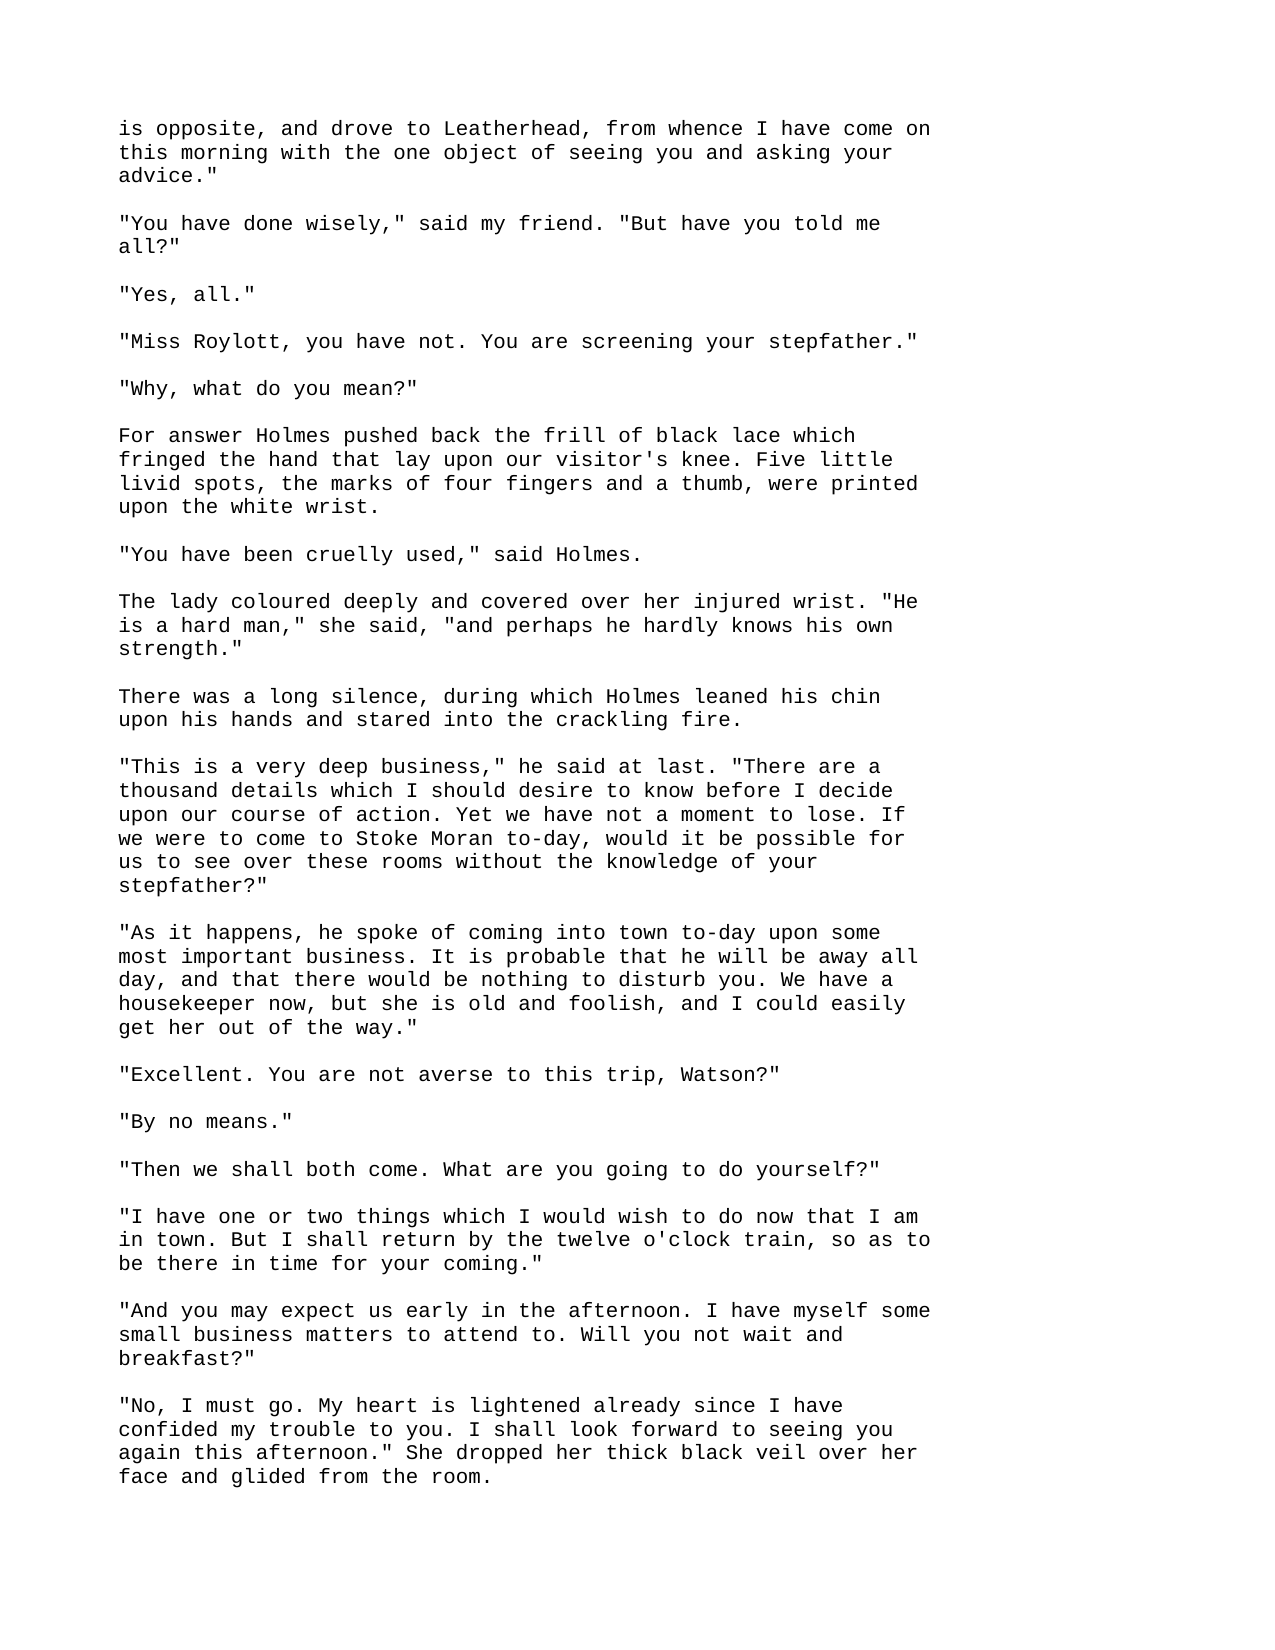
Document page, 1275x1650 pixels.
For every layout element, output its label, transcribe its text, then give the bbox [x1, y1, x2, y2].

text advice." [118, 165, 1157, 189]
text "Why, what do you mean?" [118, 378, 1157, 402]
text we were to come to Stoke Moran to-day, would it be possible for [118, 827, 1157, 851]
text us to see over these rooms without the knowledge of your [118, 851, 1157, 875]
text "Excellent. You are not averse to this trip, Watson?" [118, 1064, 1157, 1088]
text small business matters to attend to. Will you not wait and [118, 1324, 1157, 1348]
text is opposite, and drove to Leatherhead, from whence I have come on [118, 118, 1157, 142]
text upon his hands and stared into the crackling fire. [118, 709, 1157, 733]
text in town. But I shall return by the twelve o'clock train, so as to [118, 1229, 1157, 1253]
text "I have one or two things which I would wish to do now that I am [118, 1206, 1157, 1229]
text this morning with the one object of seeing you and asking your [118, 142, 1157, 165]
text "Yes, all." [118, 284, 1157, 307]
text get her out of the way." [118, 1017, 1157, 1040]
text "And you may expect us early in the afternoon. I have myself some [118, 1300, 1157, 1324]
text confided my trouble to you. I shall look forward to seeing you [118, 1419, 1157, 1442]
text "Then we shall both come. What are you going to do yourself?" [118, 1158, 1157, 1182]
text "You have done wisely," said my friend. "But have you told me [118, 213, 1157, 236]
text be there in time for your coming." [118, 1253, 1157, 1277]
text strength." [118, 638, 1157, 662]
text all?" [118, 236, 1157, 260]
text breakfast?" [118, 1348, 1157, 1371]
text "This is a very deep business," he said at last. "There are a [118, 757, 1157, 780]
text upon our course of action. Yet we have not a moment to lose. If [118, 804, 1157, 827]
text housekeeper now, but she is old and foolish, and I could easily [118, 993, 1157, 1017]
text most important business. It is probable that he will be away all [118, 946, 1157, 969]
text "Miss Roylott, you have not. You are screening your stepfather." [118, 331, 1157, 354]
text thousand details which I should desire to know before I decide [118, 780, 1157, 804]
text is a hard man," she said, "and perhaps he hardly knows his own [118, 615, 1157, 638]
text stepfather?" [118, 875, 1157, 898]
text There was a long silence, during which Holmes leaned his chin [118, 686, 1157, 709]
text For answer Holmes pushed back the frill of black lace which [118, 426, 1157, 449]
text "By no means." [118, 1111, 1157, 1135]
text upon the white wrist. [118, 496, 1157, 520]
text again this afternoon." She dropped her thick black veil over her [118, 1442, 1157, 1466]
text "As it happens, he spoke of coming into town to-day upon some [118, 922, 1157, 946]
text livid spots, the marks of four fingers and a thumb, were printed [118, 473, 1157, 496]
text "You have been cruelly used," said Holmes. [118, 544, 1157, 567]
text fringed the hand that lay upon our visitor's knee. Five little [118, 449, 1157, 473]
text The lady coloured deeply and covered over her injured wrist. "He [118, 591, 1157, 615]
text face and glided from the room. [118, 1466, 1157, 1489]
text "No, I must go. My heart is lightened already since I have [118, 1395, 1157, 1419]
text day, and that there would be nothing to disturb you. We have a [118, 969, 1157, 993]
